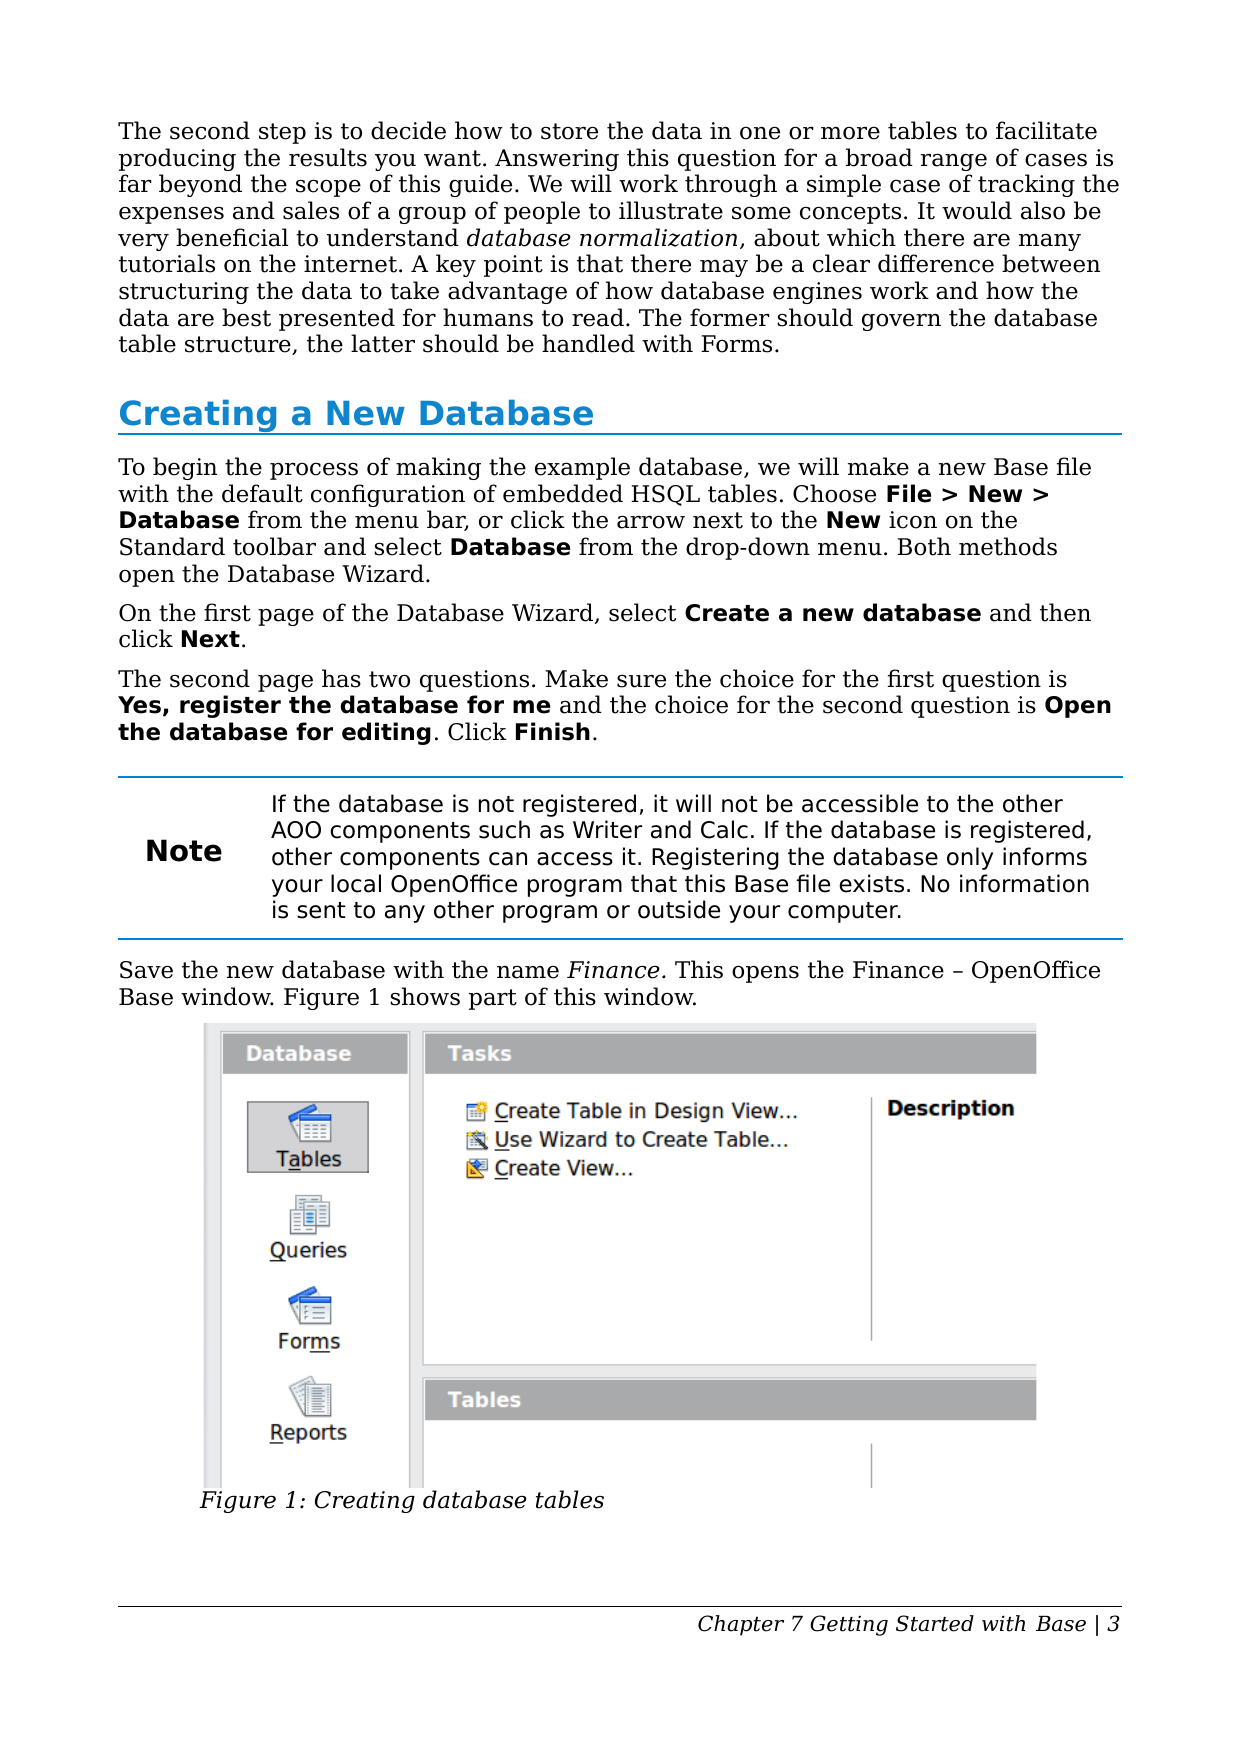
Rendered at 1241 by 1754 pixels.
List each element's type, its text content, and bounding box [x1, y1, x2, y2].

text On the first page of the Database Wizard, select Create a new database and then click Next. [118, 600, 1122, 653]
text Figure 1: Creating database tables [200, 1488, 1041, 1514]
text Save the new database with the name Finance. This opens the Finance – OpenOffice Base window. Figure 1 shows part of this window. [118, 957, 1122, 1011]
picture [203, 1023, 1037, 1488]
table_header Note [118, 778, 249, 937]
table_header If the database is not registered, it will not be accessible to the other AOO components such as Writer and Calc. If the database is registered, other components can access it. Registering the database only informs your local OpenOffice program that this Base file exists. No information is sent to any other program or outside your computer. [250, 778, 1123, 937]
text To begin the process of making the example database, we will make a new Base file with the default configuration of embedded HSQL tables. Choose File > New > Database from the menu bar, or click the arrow next to the New icon on the Standard toolbar and select Database from the drop-down menu. Both methods open the Database Wizard. [118, 454, 1122, 587]
text The second page has two questions. Make sure the choice for the first question is Yes, register the database for me and the choice for the second question is Open the database for editing. Click Finish. [118, 666, 1122, 746]
text The second step is to decide how to store the data in one or more tables to facilitate producing the results you want. Answering this question for a broad range of cases is far beyond the scope of this guide. We will work through a simple case of tracking the expenses and sales of a group of people to illustrate some concepts. It would also be very beneficial to understand database normalization, about which there are many tutorials on the internet. A key point is that there may be a clear difference between structuring the data to take advantage of how database engines work and how the data are best presented for humans to read. The former should govern the database table structure, the latter should be handled with Forms. [118, 118, 1122, 358]
subtitle Creating a New Database [118, 394, 1122, 433]
